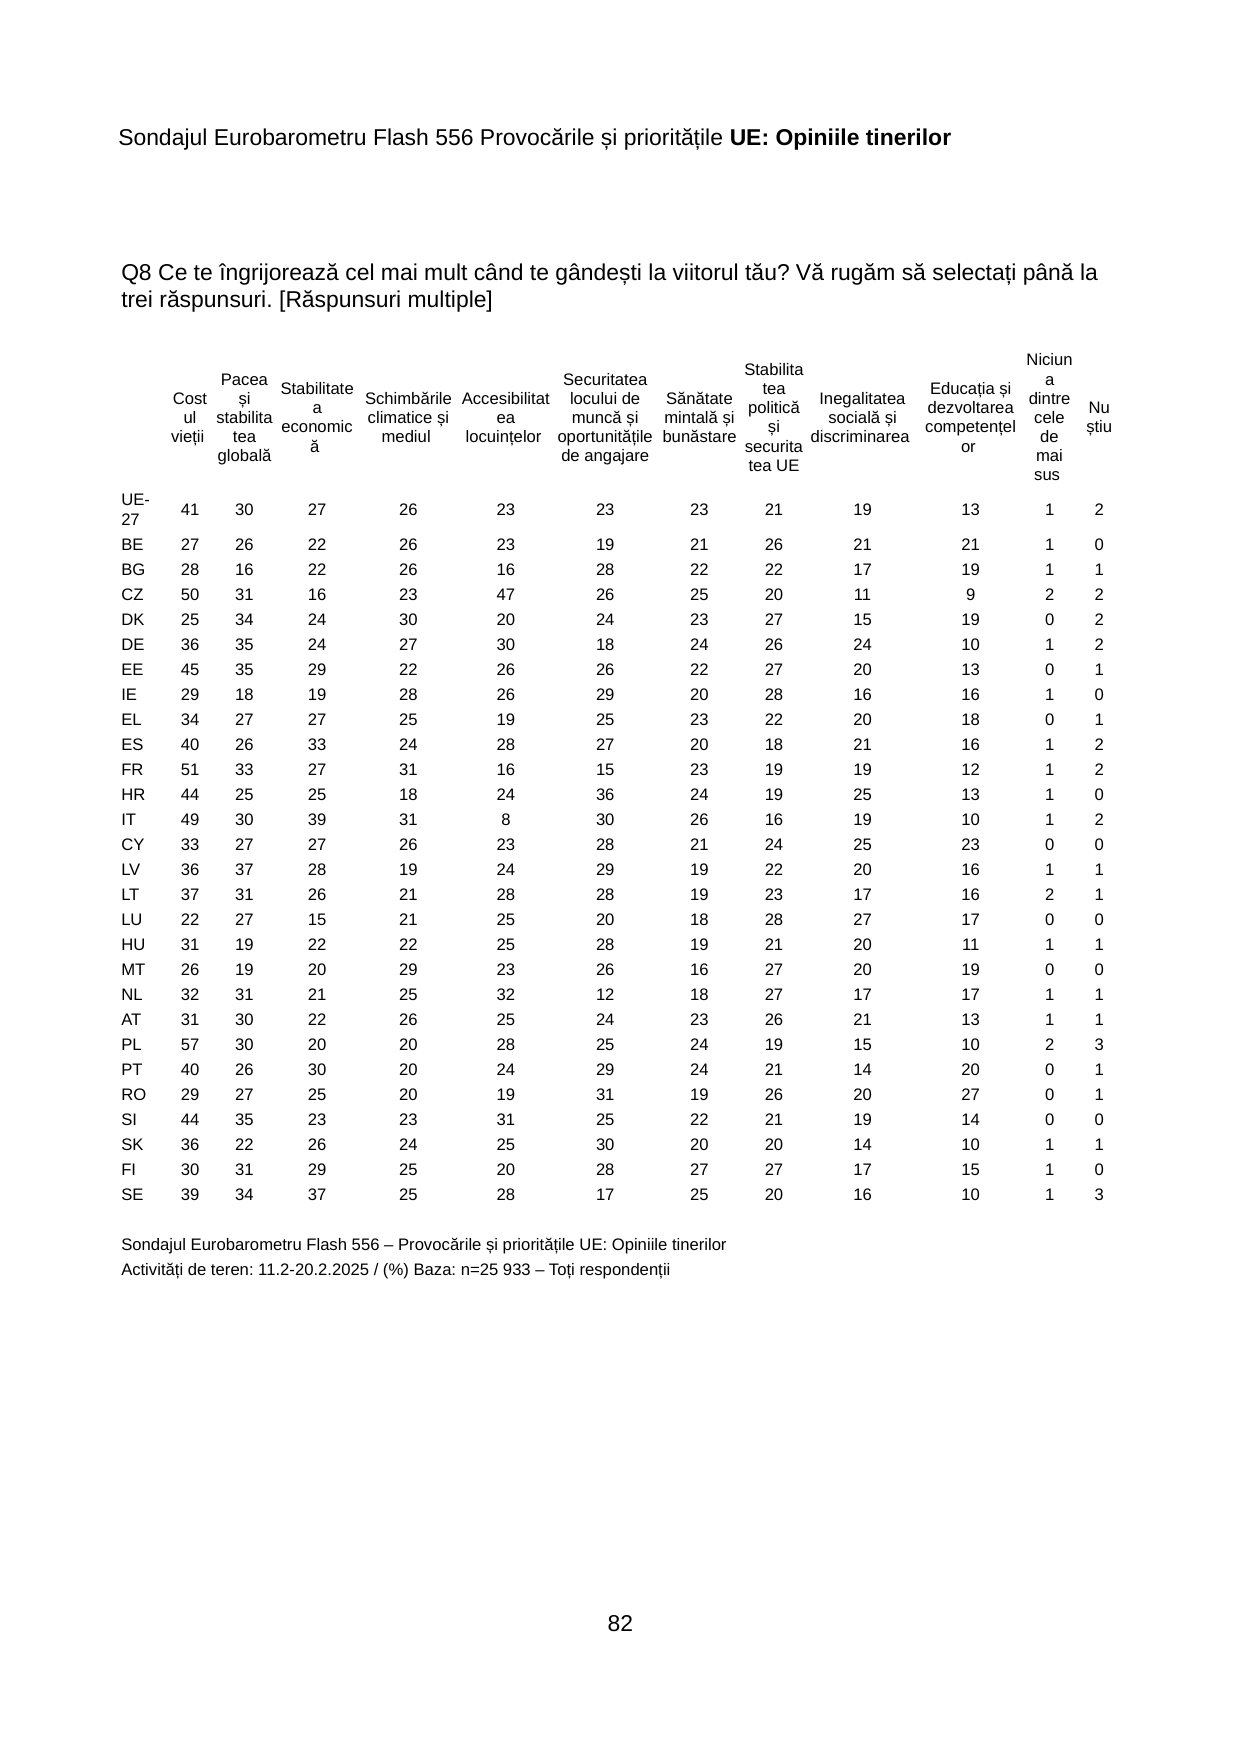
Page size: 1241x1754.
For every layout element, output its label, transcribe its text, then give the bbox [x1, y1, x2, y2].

table_cell 1 [1023, 731, 1076, 756]
table_cell SE [118, 1181, 167, 1206]
table_cell 3 [1076, 1031, 1122, 1056]
table_cell 25 [658, 581, 741, 606]
table_cell AT [118, 1006, 167, 1031]
table_cell [459, 315, 553, 347]
table_cell 16 [918, 681, 1023, 706]
table_cell 28 [459, 881, 553, 906]
table_cell 21 [806, 1006, 918, 1031]
table_cell 1 [1076, 656, 1122, 681]
table_cell 13 [918, 781, 1023, 806]
table_cell 0 [1023, 706, 1076, 731]
table_cell 33 [167, 831, 212, 856]
table_cell 16 [276, 581, 358, 606]
table_cell Schimbările climatice și mediul [358, 347, 459, 487]
table_cell 24 [459, 1056, 553, 1081]
table_cell 15 [553, 756, 657, 781]
table_cell 19 [918, 956, 1023, 981]
table_cell Costul vieții [167, 347, 212, 487]
table_cell 26 [741, 1006, 806, 1031]
table_cell 1 [1023, 531, 1076, 556]
table_cell 44 [167, 781, 212, 806]
table_cell 24 [741, 831, 806, 856]
table_cell 49 [167, 806, 212, 831]
table_cell 19 [658, 931, 741, 956]
table_cell 0 [1023, 831, 1076, 856]
table_cell 21 [658, 831, 741, 856]
table_cell 26 [553, 656, 657, 681]
table_cell 28 [167, 556, 212, 581]
table_cell [213, 1206, 276, 1231]
table_cell 19 [459, 1081, 553, 1106]
table_cell BG [118, 556, 167, 581]
table_cell 0 [1023, 606, 1076, 631]
table_cell 30 [276, 1056, 358, 1081]
table_cell 29 [553, 856, 657, 881]
table_cell 27 [276, 706, 358, 731]
table_cell 2 [1076, 631, 1122, 656]
table_cell 16 [459, 556, 553, 581]
table_cell 20 [741, 1181, 806, 1206]
table_cell 29 [167, 1081, 212, 1106]
table_cell 21 [658, 531, 741, 556]
table_cell [1076, 1206, 1122, 1231]
table_cell 0 [1076, 906, 1122, 931]
table_cell 25 [459, 1131, 553, 1156]
table_cell 32 [459, 981, 553, 1006]
table_cell 24 [358, 1131, 459, 1156]
table_cell 16 [658, 956, 741, 981]
table_cell 32 [167, 981, 212, 1006]
table_cell 26 [358, 487, 459, 531]
table_cell 25 [553, 1106, 657, 1131]
table_cell 23 [741, 881, 806, 906]
table_cell [658, 1206, 741, 1231]
table_cell 2 [1023, 581, 1076, 606]
table_cell 37 [213, 856, 276, 881]
table_cell 27 [553, 731, 657, 756]
table_cell PL [118, 1031, 167, 1056]
table_cell 14 [806, 1056, 918, 1081]
table_cell 1 [1023, 781, 1076, 806]
table_cell 23 [459, 956, 553, 981]
table_cell 16 [918, 856, 1023, 881]
table_cell 31 [459, 1106, 553, 1131]
table_cell 23 [658, 1006, 741, 1031]
table_cell 10 [918, 806, 1023, 831]
table_cell 1 [1076, 881, 1122, 906]
table_cell 0 [1076, 781, 1122, 806]
table_cell 27 [276, 487, 358, 531]
table_cell 28 [459, 731, 553, 756]
table_cell 21 [741, 1106, 806, 1131]
table_cell 21 [806, 531, 918, 556]
table_cell 28 [553, 881, 657, 906]
table_cell 23 [459, 531, 553, 556]
table_cell Securitatea locului de muncă și oportunitățile de angajare [553, 347, 657, 487]
table_cell 24 [553, 606, 657, 631]
table_cell 26 [658, 806, 741, 831]
table_cell 18 [213, 681, 276, 706]
table_cell 14 [918, 1106, 1023, 1131]
table_cell EL [118, 706, 167, 731]
table_cell 26 [459, 656, 553, 681]
table_cell 31 [358, 756, 459, 781]
table_cell 30 [358, 606, 459, 631]
table_cell 24 [459, 856, 553, 881]
table_cell 34 [167, 706, 212, 731]
table_cell 44 [167, 1106, 212, 1131]
table_cell 28 [459, 1031, 553, 1056]
table_cell 29 [553, 1056, 657, 1081]
table_cell [459, 1206, 553, 1231]
table_cell [553, 1206, 657, 1231]
table_cell 22 [213, 1131, 276, 1156]
table_cell 26 [358, 1006, 459, 1031]
table_cell 35 [213, 656, 276, 681]
table_cell 19 [358, 856, 459, 881]
table_cell [167, 1206, 212, 1231]
table_cell 27 [741, 606, 806, 631]
table_cell 28 [553, 1156, 657, 1181]
table_cell 0 [1023, 906, 1076, 931]
table_cell 19 [553, 531, 657, 556]
table_cell 20 [358, 1056, 459, 1081]
table_cell 1 [1076, 856, 1122, 881]
table_cell BE [118, 531, 167, 556]
table_cell 23 [553, 487, 657, 531]
table_cell 22 [276, 1006, 358, 1031]
table_cell 19 [806, 1106, 918, 1131]
table_cell 17 [806, 881, 918, 906]
table_cell 20 [358, 1031, 459, 1056]
table_cell [658, 315, 741, 347]
table_cell 20 [276, 1031, 358, 1056]
table_cell 24 [658, 1056, 741, 1081]
table_cell [553, 315, 657, 347]
table_cell 28 [553, 931, 657, 956]
table_cell 19 [741, 756, 806, 781]
table_cell 2 [1076, 487, 1122, 531]
table_cell 57 [167, 1031, 212, 1056]
table_cell 36 [167, 1131, 212, 1156]
table_cell 19 [806, 806, 918, 831]
table_cell 26 [741, 1081, 806, 1106]
table_cell 31 [213, 581, 276, 606]
table_cell 20 [459, 1156, 553, 1181]
table_cell 30 [459, 631, 553, 656]
table_cell 9 [918, 581, 1023, 606]
table_cell [1023, 315, 1076, 347]
table_cell 8 [459, 806, 553, 831]
table_cell 16 [459, 756, 553, 781]
table_cell [806, 315, 918, 347]
table_cell 0 [1076, 956, 1122, 981]
table_cell 34 [213, 1181, 276, 1206]
table_cell Pacea și stabilitatea globală [213, 347, 276, 487]
table_cell 1 [1023, 1131, 1076, 1156]
table_cell 27 [918, 1081, 1023, 1106]
table_cell UE-27 [118, 487, 167, 531]
table_cell 20 [741, 581, 806, 606]
table_cell 36 [167, 856, 212, 881]
table_cell [118, 315, 167, 347]
table_cell 22 [741, 706, 806, 731]
table_cell 27 [276, 756, 358, 781]
table_cell 26 [213, 731, 276, 756]
table_cell [276, 1206, 358, 1231]
table_cell 0 [1023, 956, 1076, 981]
table_cell 16 [806, 1181, 918, 1206]
table_cell Accesibilitatea locuințelor [459, 347, 553, 487]
table_cell 21 [276, 981, 358, 1006]
table_cell DE [118, 631, 167, 656]
table_cell 20 [658, 731, 741, 756]
table_cell 25 [459, 931, 553, 956]
table_cell 1 [1023, 931, 1076, 956]
table_cell [1023, 1206, 1076, 1231]
table_cell 21 [806, 731, 918, 756]
table_cell CZ [118, 581, 167, 606]
table_cell 11 [806, 581, 918, 606]
table_cell 20 [276, 956, 358, 981]
table_cell CY [118, 831, 167, 856]
table_cell 28 [741, 681, 806, 706]
table_cell 18 [358, 781, 459, 806]
table_cell LU [118, 906, 167, 931]
table_cell 39 [276, 806, 358, 831]
table_cell 39 [167, 1181, 212, 1206]
table_cell 31 [213, 981, 276, 1006]
table_cell 17 [806, 556, 918, 581]
table_cell 28 [553, 831, 657, 856]
table_cell 2 [1076, 806, 1122, 831]
table_cell 24 [658, 781, 741, 806]
table_cell 27 [741, 1156, 806, 1181]
table_cell [276, 315, 358, 347]
table_cell 23 [658, 706, 741, 731]
table_cell 1 [1023, 681, 1076, 706]
table_cell 25 [658, 1181, 741, 1206]
table_cell 25 [358, 981, 459, 1006]
table_cell 25 [553, 1031, 657, 1056]
table_cell 27 [213, 906, 276, 931]
table_cell 12 [918, 756, 1023, 781]
table_cell 29 [276, 1156, 358, 1181]
table_cell 30 [213, 1031, 276, 1056]
table_cell 27 [806, 906, 918, 931]
table_cell 1 [1076, 1131, 1122, 1156]
table_cell 1 [1076, 981, 1122, 1006]
table_cell [118, 1206, 167, 1231]
table_cell 10 [918, 1131, 1023, 1156]
table_cell 26 [553, 956, 657, 981]
table_cell IE [118, 681, 167, 706]
table_cell 26 [459, 681, 553, 706]
table_cell 1 [1023, 1156, 1076, 1181]
table_cell 15 [806, 606, 918, 631]
table_cell 25 [459, 1006, 553, 1031]
table_cell 0 [1076, 1106, 1122, 1131]
table_cell 15 [806, 1031, 918, 1056]
table_cell 1 [1023, 1006, 1076, 1031]
table_cell 3 [1076, 1181, 1122, 1206]
table_cell 19 [213, 956, 276, 981]
table_cell 36 [167, 631, 212, 656]
table_cell 16 [741, 806, 806, 831]
table_cell 50 [167, 581, 212, 606]
table_cell 19 [658, 881, 741, 906]
table_cell 23 [459, 487, 553, 531]
table_cell 20 [553, 906, 657, 931]
table_cell 31 [358, 806, 459, 831]
table_cell 41 [167, 487, 212, 531]
table_cell FR [118, 756, 167, 781]
table_cell 26 [213, 531, 276, 556]
table_cell 22 [658, 556, 741, 581]
table_cell 27 [213, 706, 276, 731]
table_cell 21 [358, 881, 459, 906]
table_cell 20 [918, 1056, 1023, 1081]
table_cell 27 [741, 656, 806, 681]
table_cell 21 [741, 1056, 806, 1081]
table_cell 20 [658, 681, 741, 706]
table_cell 17 [806, 1156, 918, 1181]
table_cell 13 [918, 487, 1023, 531]
table_cell Stabilitatea politică și securitatea UE [741, 347, 806, 487]
table_cell 17 [806, 981, 918, 1006]
table_cell 17 [918, 981, 1023, 1006]
table_cell 0 [1023, 1106, 1076, 1131]
table_cell 23 [276, 1106, 358, 1131]
table_cell 51 [167, 756, 212, 781]
table_cell 0 [1076, 681, 1122, 706]
table_cell 25 [276, 781, 358, 806]
table_cell 11 [918, 931, 1023, 956]
table_cell 10 [918, 631, 1023, 656]
table_cell 1 [1023, 756, 1076, 781]
table_cell 26 [276, 1131, 358, 1156]
table_cell 13 [918, 1006, 1023, 1031]
table_cell 27 [213, 1081, 276, 1106]
table_cell 23 [918, 831, 1023, 856]
table_cell 34 [213, 606, 276, 631]
table_cell 25 [213, 781, 276, 806]
table_cell NL [118, 981, 167, 1006]
table_cell [1076, 315, 1122, 347]
table_cell 30 [553, 806, 657, 831]
table_cell 35 [213, 1106, 276, 1131]
table_cell [918, 1206, 1023, 1231]
table_cell 25 [806, 781, 918, 806]
table_cell 31 [213, 881, 276, 906]
table_cell 2 [1076, 731, 1122, 756]
table_cell 19 [658, 1081, 741, 1106]
table_cell 31 [167, 1006, 212, 1031]
table_header Q8 Ce te îngrijorează cel mai mult când te gândești la viitorul tău? Vă rugăm să selectați până la trei răspunsuri. [Răspunsuri multiple] [118, 256, 1122, 315]
table_cell FI [118, 1156, 167, 1181]
table_cell 31 [213, 1156, 276, 1181]
table_cell 22 [658, 656, 741, 681]
table_cell 14 [806, 1131, 918, 1156]
table_cell 30 [167, 1156, 212, 1181]
table_cell 19 [658, 856, 741, 881]
table_cell 20 [358, 1081, 459, 1106]
table_cell 29 [167, 681, 212, 706]
table_cell 16 [918, 731, 1023, 756]
table_cell 33 [276, 731, 358, 756]
table_cell 40 [167, 1056, 212, 1081]
table_cell 26 [276, 881, 358, 906]
table_cell 19 [741, 1031, 806, 1056]
table_cell 18 [658, 981, 741, 1006]
table_cell 16 [213, 556, 276, 581]
table_cell 20 [806, 856, 918, 881]
table_cell 19 [806, 756, 918, 781]
table_cell 25 [167, 606, 212, 631]
table_cell 19 [918, 606, 1023, 631]
table_cell 28 [459, 1181, 553, 1206]
table_cell 16 [806, 681, 918, 706]
table_cell 28 [276, 856, 358, 881]
table_cell 24 [358, 731, 459, 756]
table_cell 2 [1076, 581, 1122, 606]
table_cell 24 [553, 1006, 657, 1031]
table_cell 18 [658, 906, 741, 931]
table_cell 20 [658, 1131, 741, 1156]
table_cell 20 [806, 956, 918, 981]
table_cell 24 [276, 606, 358, 631]
table_cell 12 [553, 981, 657, 1006]
table_cell 24 [806, 631, 918, 656]
table_cell 1 [1076, 1081, 1122, 1106]
table_cell 19 [918, 556, 1023, 581]
table_cell Educația și dezvoltarea competențelor [918, 347, 1023, 487]
table_cell 0 [1023, 656, 1076, 681]
table_cell 20 [806, 1081, 918, 1106]
table_cell 31 [553, 1081, 657, 1106]
table_cell 22 [741, 856, 806, 881]
table_cell Stabilitatea economică [276, 347, 358, 487]
table_cell 26 [167, 956, 212, 981]
table_cell 24 [459, 781, 553, 806]
table_cell 17 [553, 1181, 657, 1206]
table_cell 26 [358, 556, 459, 581]
table_cell 45 [167, 656, 212, 681]
table_cell 1 [1023, 806, 1076, 831]
table_cell 27 [358, 631, 459, 656]
table_cell 21 [358, 906, 459, 931]
table_cell 40 [167, 731, 212, 756]
table_cell 22 [658, 1106, 741, 1131]
table_cell 18 [918, 706, 1023, 731]
table_cell 23 [358, 581, 459, 606]
table_cell LV [118, 856, 167, 881]
table_cell 10 [918, 1181, 1023, 1206]
table_cell 10 [918, 1031, 1023, 1056]
table_cell 1 [1023, 981, 1076, 1006]
table_cell Sănătate mintală și bunăstare [658, 347, 741, 487]
table_cell 25 [276, 1081, 358, 1106]
table_cell 25 [358, 706, 459, 731]
table_cell [213, 315, 276, 347]
table_cell 25 [806, 831, 918, 856]
table_cell 30 [553, 1131, 657, 1156]
table_cell 25 [358, 1156, 459, 1181]
table_cell 1 [1076, 1056, 1122, 1081]
table_cell 19 [806, 487, 918, 531]
table_cell 0 [1076, 831, 1122, 856]
table_cell [741, 315, 806, 347]
table_cell 20 [806, 706, 918, 731]
table_cell Sondajul Eurobarometru Flash 556 – Provocările și prioritățile UE: Opiniile tinerilor [118, 1231, 1122, 1256]
table_cell 21 [741, 931, 806, 956]
table_cell 30 [213, 806, 276, 831]
table_cell Activități de teren: 11.2-20.2.2025 / (%) Baza: n=25 933 – Toți respondenții [118, 1256, 1122, 1281]
table_cell 19 [741, 781, 806, 806]
table_cell 47 [459, 581, 553, 606]
table_cell 29 [553, 681, 657, 706]
table_cell 33 [213, 756, 276, 781]
table_cell 1 [1076, 931, 1122, 956]
table_cell PT [118, 1056, 167, 1081]
table_cell 26 [358, 831, 459, 856]
table_cell 0 [1076, 1156, 1122, 1181]
table_cell Niciuna dintre cele de mai sus [1023, 347, 1076, 487]
table_cell 18 [741, 731, 806, 756]
table_cell MT [118, 956, 167, 981]
table_cell 19 [459, 706, 553, 731]
table_cell 37 [276, 1181, 358, 1206]
table_cell 26 [358, 531, 459, 556]
table_cell DK [118, 606, 167, 631]
table_cell 37 [167, 881, 212, 906]
table_cell 0 [1076, 531, 1122, 556]
table_cell 28 [741, 906, 806, 931]
table_cell 21 [918, 531, 1023, 556]
table_cell 26 [213, 1056, 276, 1081]
table_cell 31 [167, 931, 212, 956]
table_cell 1 [1023, 631, 1076, 656]
table_cell [918, 315, 1023, 347]
table_cell [118, 347, 167, 487]
table_cell 29 [358, 956, 459, 981]
table_cell [358, 1206, 459, 1231]
table_cell 26 [741, 631, 806, 656]
table_cell 28 [358, 681, 459, 706]
table_cell 27 [276, 831, 358, 856]
table_cell 22 [276, 556, 358, 581]
table_cell Inegalitatea socială și discriminarea [806, 347, 918, 487]
table_cell 20 [741, 1131, 806, 1156]
table_cell 19 [213, 931, 276, 956]
table_cell 25 [459, 906, 553, 931]
table_cell HU [118, 931, 167, 956]
table_cell 23 [658, 756, 741, 781]
table_cell 19 [276, 681, 358, 706]
table_cell 25 [553, 706, 657, 731]
table_cell 2 [1023, 881, 1076, 906]
table_cell 17 [918, 906, 1023, 931]
table_cell 21 [741, 487, 806, 531]
table_cell [167, 315, 212, 347]
table_cell 24 [276, 631, 358, 656]
table_cell 1 [1076, 1006, 1122, 1031]
table_cell 0 [1023, 1056, 1076, 1081]
table_cell RO [118, 1081, 167, 1106]
table_cell 22 [358, 931, 459, 956]
table_cell 15 [276, 906, 358, 931]
table_cell 2 [1076, 606, 1122, 631]
table_cell SI [118, 1106, 167, 1131]
table_cell Nu știu [1076, 347, 1122, 487]
table_cell 13 [918, 656, 1023, 681]
table_cell 20 [459, 606, 553, 631]
table_cell 27 [741, 981, 806, 1006]
table_cell 22 [276, 931, 358, 956]
table_cell 22 [276, 531, 358, 556]
table_cell 0 [1023, 1081, 1076, 1106]
table_cell 1 [1076, 706, 1122, 731]
table_cell 1 [1023, 556, 1076, 581]
table_cell 27 [167, 531, 212, 556]
table_cell [358, 315, 459, 347]
table_cell [806, 1206, 918, 1231]
table_cell 28 [553, 556, 657, 581]
table_cell ES [118, 731, 167, 756]
table_cell HR [118, 781, 167, 806]
table_cell 20 [806, 656, 918, 681]
table_cell 25 [358, 1181, 459, 1206]
table_cell 30 [213, 487, 276, 531]
table_cell [741, 1206, 806, 1231]
table_cell 27 [658, 1156, 741, 1181]
table_cell EE [118, 656, 167, 681]
table_cell 23 [658, 606, 741, 631]
table_cell 1 [1076, 556, 1122, 581]
table_cell 22 [358, 656, 459, 681]
table_cell 27 [741, 956, 806, 981]
table_cell LT [118, 881, 167, 906]
table_cell 22 [167, 906, 212, 931]
table_cell 2 [1023, 1031, 1076, 1056]
table_cell 1 [1023, 1181, 1076, 1206]
table_cell 26 [553, 581, 657, 606]
table_cell 35 [213, 631, 276, 656]
table_cell 18 [553, 631, 657, 656]
table_cell 36 [553, 781, 657, 806]
table_cell 1 [1023, 487, 1076, 531]
table_cell IT [118, 806, 167, 831]
table_cell 1 [1023, 856, 1076, 881]
table_cell 26 [741, 531, 806, 556]
table_cell 27 [213, 831, 276, 856]
table_cell 24 [658, 631, 741, 656]
table_cell 24 [658, 1031, 741, 1056]
table_cell 20 [806, 931, 918, 956]
table_cell 15 [918, 1156, 1023, 1181]
table_cell 23 [358, 1106, 459, 1131]
table_cell 22 [741, 556, 806, 581]
table_cell 29 [276, 656, 358, 681]
table_cell SK [118, 1131, 167, 1156]
table_cell 23 [658, 487, 741, 531]
table_cell 2 [1076, 756, 1122, 781]
table_cell 30 [213, 1006, 276, 1031]
table_cell 23 [459, 831, 553, 856]
table_cell 16 [918, 881, 1023, 906]
